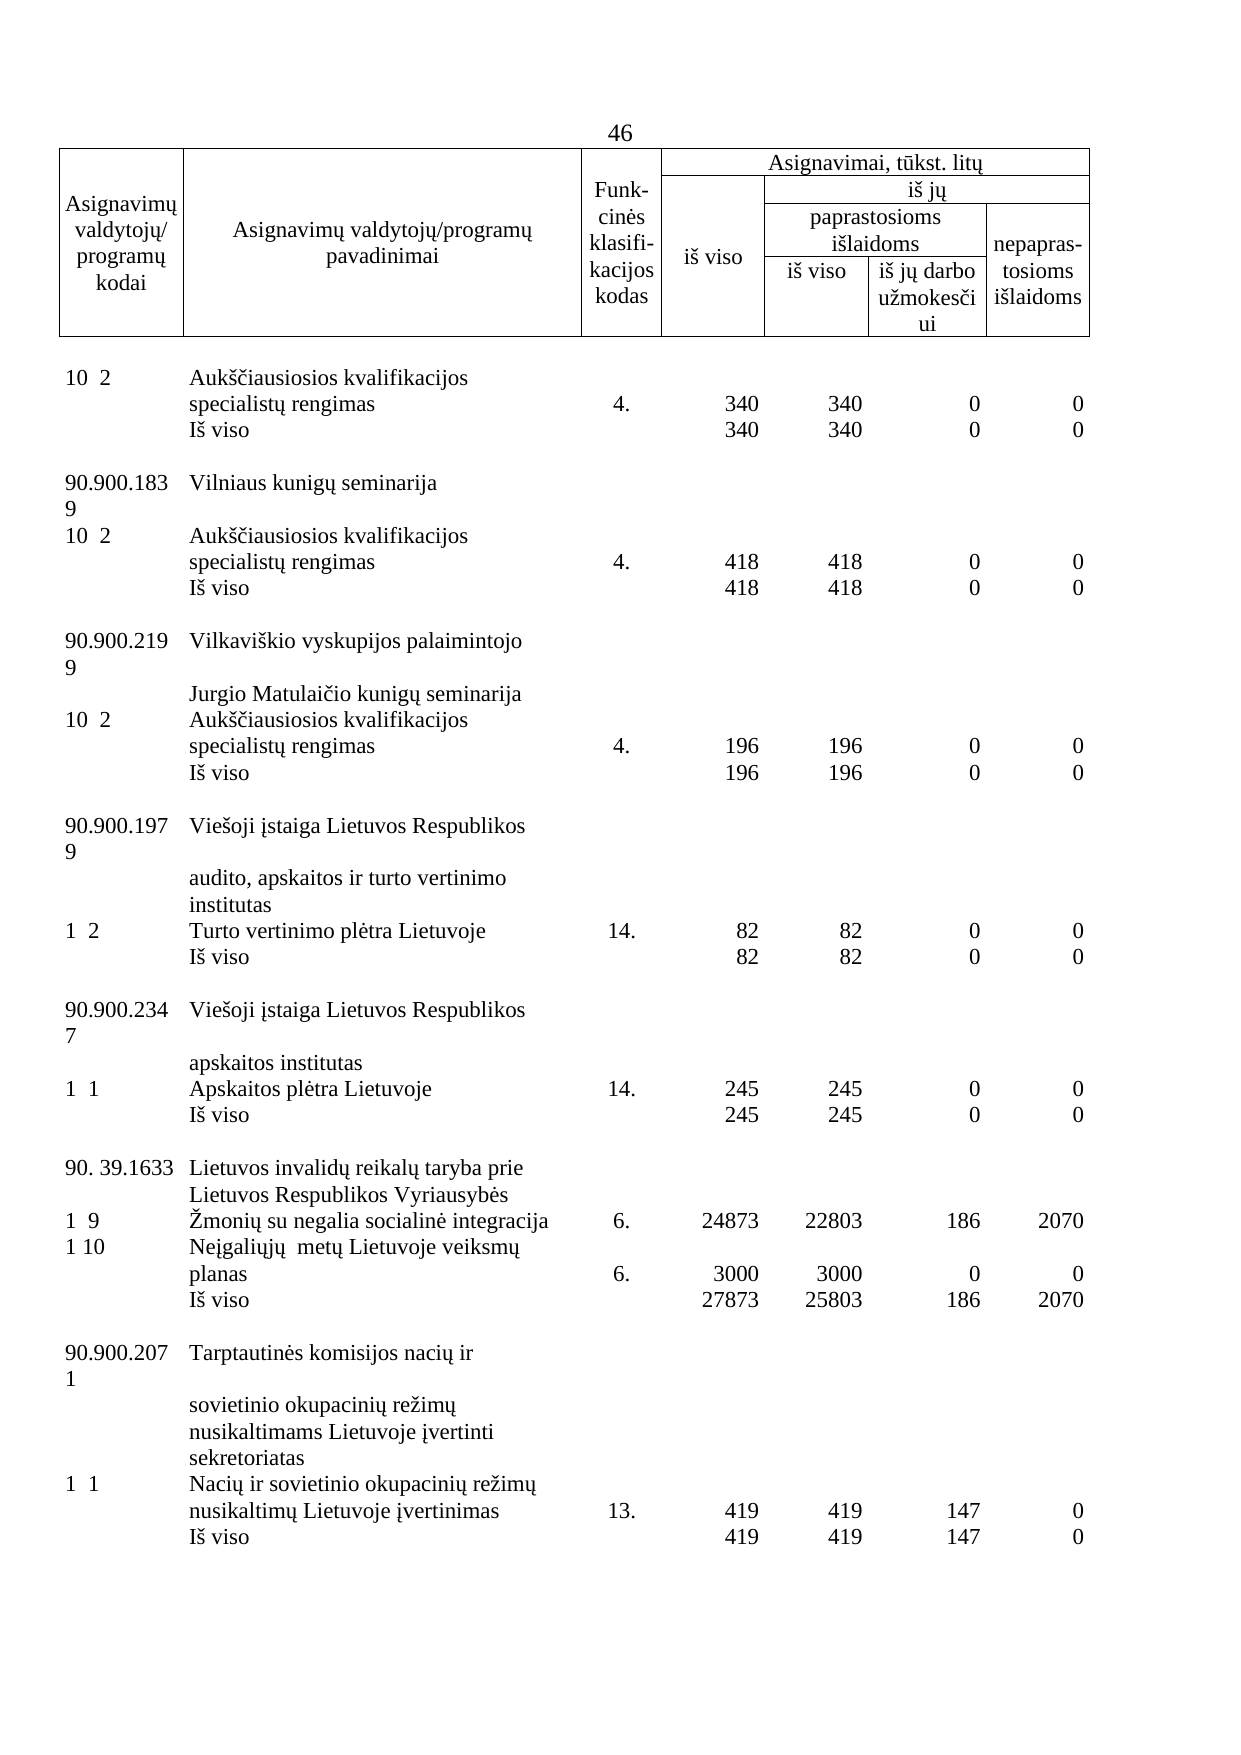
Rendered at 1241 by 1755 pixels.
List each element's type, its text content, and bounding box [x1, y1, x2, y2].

table_cell [582, 1233, 661, 1260]
table_cell 0 [868, 575, 986, 601]
table_cell iš jų [765, 176, 1089, 202]
table_cell Apskaitos plėtra Lietuvoje [183, 1075, 582, 1102]
table_cell [868, 1339, 986, 1391]
table_cell [868, 864, 986, 891]
table_cell [582, 706, 661, 733]
table_cell [765, 785, 868, 812]
table_cell [765, 891, 868, 917]
table_cell 90.900.1839 [59, 469, 183, 522]
table_cell 6. [582, 1207, 661, 1233]
table_cell [986, 1550, 1089, 1576]
table_cell [986, 864, 1089, 891]
table_cell 1 2 [59, 917, 183, 943]
table_cell [986, 1339, 1089, 1391]
table_cell [765, 1128, 868, 1154]
table_cell 1 9 [59, 1207, 183, 1233]
table_header Asignavimai, tūkst. litų [662, 149, 1089, 175]
table_cell [59, 970, 183, 996]
table_cell [59, 1128, 183, 1154]
table_cell 0 [986, 1260, 1089, 1286]
table_cell [183, 601, 582, 627]
table_cell [986, 970, 1089, 996]
table_cell [868, 601, 986, 627]
table_cell [868, 1391, 986, 1418]
table_cell specialistų rengimas [183, 548, 582, 574]
table_header Asignavimų valdytojų/ programų kodai [60, 149, 183, 336]
table_cell 0 [986, 733, 1089, 759]
table_cell 25803 [765, 1286, 868, 1312]
table_cell [582, 970, 661, 996]
table_cell [765, 1391, 868, 1418]
table_cell [765, 469, 868, 522]
table_cell [661, 337, 765, 364]
table_cell Iš viso [183, 944, 582, 970]
table_cell 10 2 [59, 364, 183, 390]
table_cell [661, 1233, 765, 1260]
table_cell [582, 759, 661, 785]
table_cell [582, 864, 661, 891]
table_cell 24873 [661, 1207, 765, 1233]
table_cell [582, 1181, 661, 1207]
table_cell [183, 1550, 582, 1576]
table_cell [868, 1418, 986, 1444]
table_cell 0 [986, 917, 1089, 943]
table_cell 245 [661, 1102, 765, 1128]
table_cell 27873 [661, 1286, 765, 1312]
table_cell [765, 443, 868, 469]
table_cell [765, 337, 868, 364]
table_cell [59, 1418, 183, 1444]
table_cell 3000 [765, 1260, 868, 1286]
table_cell [986, 1049, 1089, 1075]
table_cell specialistų rengimas [183, 733, 582, 759]
table_cell [868, 812, 986, 864]
table_cell 418 [661, 548, 765, 574]
table_cell [765, 1313, 868, 1339]
table_cell 82 [661, 917, 765, 943]
table_cell [765, 1471, 868, 1497]
table_cell 196 [765, 759, 868, 785]
table_cell [59, 680, 183, 706]
table_cell [582, 1102, 661, 1128]
table_cell [661, 364, 765, 390]
table_cell [661, 1049, 765, 1075]
table_cell [868, 680, 986, 706]
table_cell [868, 627, 986, 680]
table_cell sekretoriatas [183, 1444, 582, 1471]
table_cell 196 [765, 733, 868, 759]
table_cell 4. [582, 733, 661, 759]
table_cell Vilniaus kunigų seminarija [183, 469, 582, 522]
table_cell 0 [986, 1102, 1089, 1128]
table_cell 147 [868, 1523, 986, 1549]
table_cell [765, 1339, 868, 1391]
table_cell [582, 1313, 661, 1339]
table_cell audito, apskaitos ir turto vertinimo [183, 864, 582, 891]
table_cell 419 [765, 1523, 868, 1549]
table_cell 0 [986, 416, 1089, 443]
table_cell [582, 812, 661, 864]
table_cell 340 [661, 390, 765, 416]
table_cell 245 [765, 1075, 868, 1102]
table_cell [582, 1339, 661, 1391]
table_cell [59, 785, 183, 812]
table_cell [582, 1550, 661, 1576]
table_cell [582, 1391, 661, 1418]
table_cell [59, 733, 183, 759]
table_cell [986, 706, 1089, 733]
table_cell 1 1 [59, 1075, 183, 1102]
table_cell 147 [868, 1497, 986, 1523]
table_cell [661, 680, 765, 706]
table_cell [765, 627, 868, 680]
table_cell [661, 443, 765, 469]
table_cell [986, 1128, 1089, 1154]
table_cell [868, 1181, 986, 1207]
table_cell 14. [582, 917, 661, 943]
table_cell institutas [183, 891, 582, 917]
table_cell [582, 364, 661, 390]
table_cell [59, 1181, 183, 1207]
table_cell 82 [765, 917, 868, 943]
table_cell [765, 970, 868, 996]
table_cell [765, 680, 868, 706]
table_cell 90.900.2347 [59, 996, 183, 1049]
table_cell [661, 996, 765, 1049]
table_cell [661, 970, 765, 996]
table_cell [582, 522, 661, 548]
table_cell 245 [661, 1075, 765, 1102]
table_cell [59, 443, 183, 469]
table_cell 340 [765, 416, 868, 443]
table_cell Aukščiausiosios kvalifikacijos [183, 522, 582, 548]
table_cell 6. [582, 1260, 661, 1286]
table_cell 90. 39.1633 [59, 1154, 183, 1181]
table_cell [986, 1313, 1089, 1339]
table_cell [868, 337, 986, 364]
table_cell Iš viso [183, 1102, 582, 1128]
table_header Asignavimų valdytojų/programų pavadinimai [184, 149, 581, 336]
table_cell [765, 812, 868, 864]
table_cell [661, 1418, 765, 1444]
table_cell 419 [661, 1497, 765, 1523]
table_cell [183, 1313, 582, 1339]
table_cell Lietuvos Respublikos Vyriausybės [183, 1181, 582, 1207]
table_cell 340 [765, 390, 868, 416]
table_cell [661, 891, 765, 917]
table_cell 2070 [986, 1286, 1089, 1312]
table_cell [661, 469, 765, 522]
table_cell [59, 1260, 183, 1286]
table_cell 0 [986, 759, 1089, 785]
table_cell [868, 1444, 986, 1471]
table_cell 419 [765, 1497, 868, 1523]
table_cell 82 [661, 944, 765, 970]
table_cell 0 [868, 917, 986, 943]
table_cell iš viso [662, 176, 764, 336]
table_cell Neįgaliųjų metų Lietuvoje veiksmų [183, 1233, 582, 1260]
table_cell [59, 1102, 183, 1128]
table_cell nusikaltimams Lietuvoje įvertinti [183, 1418, 582, 1444]
table_cell [986, 1471, 1089, 1497]
table_cell [765, 364, 868, 390]
table_cell [582, 1154, 661, 1181]
table_cell [661, 627, 765, 680]
table_cell [661, 706, 765, 733]
table_cell [59, 1049, 183, 1075]
table_cell Iš viso [183, 759, 582, 785]
table_cell [582, 1128, 661, 1154]
table_cell Viešoji įstaiga Lietuvos Respublikos [183, 812, 582, 864]
table_header Funk-cinės klasifi-kacijos kodas [582, 149, 661, 336]
table_cell Vilkaviškio vyskupijos palaimintojo [183, 627, 582, 680]
table_cell 13. [582, 1497, 661, 1523]
table_cell 0 [868, 1075, 986, 1102]
table_cell 4. [582, 390, 661, 416]
table_cell [59, 390, 183, 416]
table_cell [582, 416, 661, 443]
table_cell Aukščiausiosios kvalifikacijos [183, 706, 582, 733]
table_cell [59, 944, 183, 970]
table_cell 10 2 [59, 706, 183, 733]
table_cell [582, 1049, 661, 1075]
table_cell 90.900.2071 [59, 1339, 183, 1391]
table_cell 0 [868, 1260, 986, 1286]
table_cell 0 [986, 548, 1089, 574]
table_cell 0 [868, 944, 986, 970]
table_cell [986, 337, 1089, 364]
table_cell [986, 785, 1089, 812]
table_cell apskaitos institutas [183, 1049, 582, 1075]
table_cell 1 10 [59, 1233, 183, 1260]
table_cell 0 [986, 390, 1089, 416]
table_cell [868, 785, 986, 812]
table_cell [986, 812, 1089, 864]
table_cell [661, 522, 765, 548]
table_cell 340 [661, 416, 765, 443]
table_cell [986, 601, 1089, 627]
table_cell [59, 1497, 183, 1523]
table_cell [59, 548, 183, 574]
table_cell 186 [868, 1286, 986, 1312]
table_cell [986, 680, 1089, 706]
table_cell 1 1 [59, 1471, 183, 1497]
table_cell 22803 [765, 1207, 868, 1233]
table_cell [582, 680, 661, 706]
table_cell [661, 1339, 765, 1391]
table_cell [868, 1313, 986, 1339]
table_cell 196 [661, 733, 765, 759]
table_cell [868, 891, 986, 917]
table_cell [661, 1444, 765, 1471]
table_cell nepapras-tosioms išlaidoms [987, 204, 1089, 336]
table_cell [986, 522, 1089, 548]
table_cell [582, 1523, 661, 1549]
table_cell [582, 1471, 661, 1497]
table_cell [582, 469, 661, 522]
table_cell [986, 364, 1089, 390]
table_cell [59, 1313, 183, 1339]
table_cell [59, 416, 183, 443]
table_cell Iš viso [183, 575, 582, 601]
table_cell [868, 1550, 986, 1576]
table_cell [582, 443, 661, 469]
table_cell 196 [661, 759, 765, 785]
table_cell [183, 1128, 582, 1154]
table_cell [661, 864, 765, 891]
table_cell [59, 1286, 183, 1312]
table_cell 418 [765, 575, 868, 601]
table_cell 0 [986, 1075, 1089, 1102]
table_cell 0 [868, 733, 986, 759]
table_cell [765, 1444, 868, 1471]
table_cell iš jų darbo užmokesčiui [869, 257, 986, 336]
table_cell Nacių ir sovietinio okupacinių režimų [183, 1471, 582, 1497]
table_cell [868, 364, 986, 390]
table_cell [183, 785, 582, 812]
table_cell 0 [868, 1102, 986, 1128]
table_cell [986, 627, 1089, 680]
table_cell [868, 1128, 986, 1154]
table_cell [661, 1154, 765, 1181]
table_cell paprastosioms išlaidoms [765, 204, 986, 256]
table_cell 0 [868, 548, 986, 574]
table_cell [59, 759, 183, 785]
table_cell 245 [765, 1102, 868, 1128]
table_cell [59, 337, 183, 364]
table_cell [59, 1523, 183, 1549]
table_cell Turto vertinimo plėtra Lietuvoje [183, 917, 582, 943]
table_cell [868, 443, 986, 469]
table_cell [986, 996, 1089, 1049]
table_cell Iš viso [183, 1523, 582, 1549]
table_cell [765, 996, 868, 1049]
table_cell [765, 1233, 868, 1260]
table_cell 10 2 [59, 522, 183, 548]
table_cell [582, 785, 661, 812]
table_cell [59, 1550, 183, 1576]
table_cell nusikaltimų Lietuvoje įvertinimas [183, 1497, 582, 1523]
table_cell [661, 1471, 765, 1497]
table_cell 418 [765, 548, 868, 574]
table_cell [59, 864, 183, 891]
table_cell [868, 1049, 986, 1075]
table_cell [765, 1550, 868, 1576]
table_cell Žmonių su negalia socialinė integracija [183, 1207, 582, 1233]
table_cell [582, 944, 661, 970]
table_cell Lietuvos invalidų reikalų taryba prie [183, 1154, 582, 1181]
table_cell [661, 1550, 765, 1576]
table_cell Aukščiausiosios kvalifikacijos [183, 364, 582, 390]
table_cell 0 [986, 575, 1089, 601]
table_cell 82 [765, 944, 868, 970]
table_cell [868, 996, 986, 1049]
table_cell [661, 812, 765, 864]
table_cell [765, 601, 868, 627]
table_cell 14. [582, 1075, 661, 1102]
table_cell [582, 1444, 661, 1471]
table_cell 186 [868, 1207, 986, 1233]
table_cell 90.900.1979 [59, 812, 183, 864]
table_cell [183, 970, 582, 996]
table_cell [582, 601, 661, 627]
table_cell [986, 443, 1089, 469]
table_cell [868, 469, 986, 522]
table_cell [765, 1049, 868, 1075]
table_cell specialistų rengimas [183, 390, 582, 416]
table_cell [582, 575, 661, 601]
table_cell [661, 785, 765, 812]
table_cell [765, 706, 868, 733]
table_cell [661, 1128, 765, 1154]
table_cell 2070 [986, 1207, 1089, 1233]
table_cell [59, 575, 183, 601]
table_cell iš viso [765, 257, 868, 336]
table_cell [868, 522, 986, 548]
table_cell 0 [868, 416, 986, 443]
table_cell 418 [661, 575, 765, 601]
table_cell 419 [661, 1523, 765, 1549]
table_cell 0 [868, 759, 986, 785]
table_cell [661, 1391, 765, 1418]
table_cell [986, 1444, 1089, 1471]
table_cell 3000 [661, 1260, 765, 1286]
table_cell 0 [986, 1523, 1089, 1549]
table_cell Viešoji įstaiga Lietuvos Respublikos [183, 996, 582, 1049]
table_cell 0 [986, 1497, 1089, 1523]
table_cell [765, 1154, 868, 1181]
table_cell [183, 443, 582, 469]
table_cell [986, 1154, 1089, 1181]
table_cell [661, 1313, 765, 1339]
table_cell [868, 706, 986, 733]
table_cell [183, 337, 582, 364]
table_cell Iš viso [183, 416, 582, 443]
table_cell [582, 627, 661, 680]
table_cell [765, 864, 868, 891]
table_cell [59, 601, 183, 627]
table_cell Tarptautinės komisijos nacių ir [183, 1339, 582, 1391]
table_cell [582, 891, 661, 917]
table_cell [986, 1181, 1089, 1207]
table_cell [868, 970, 986, 996]
table_cell [986, 1233, 1089, 1260]
table_cell [661, 1181, 765, 1207]
table_cell Jurgio Matulaičio kunigų seminarija [183, 680, 582, 706]
table_cell 90.900.2199 [59, 627, 183, 680]
table_cell [765, 1181, 868, 1207]
table_cell [986, 469, 1089, 522]
table_cell [59, 1444, 183, 1471]
table_cell sovietinio okupacinių režimų [183, 1391, 582, 1418]
table_cell [868, 1154, 986, 1181]
table_cell [765, 522, 868, 548]
table_cell [59, 891, 183, 917]
table_cell [582, 1286, 661, 1312]
table_cell [582, 1418, 661, 1444]
table_cell Iš viso [183, 1286, 582, 1312]
table_cell [986, 1418, 1089, 1444]
table_cell 4. [582, 548, 661, 574]
table_cell 0 [868, 390, 986, 416]
table_cell [582, 996, 661, 1049]
table_cell [59, 1391, 183, 1418]
table_cell 0 [986, 944, 1089, 970]
table_cell [765, 1418, 868, 1444]
table_cell [986, 891, 1089, 917]
table_cell [986, 1391, 1089, 1418]
table_cell [868, 1471, 986, 1497]
table_cell [661, 601, 765, 627]
table_cell [868, 1233, 986, 1260]
table_cell planas [183, 1260, 582, 1286]
table_cell [582, 337, 661, 364]
